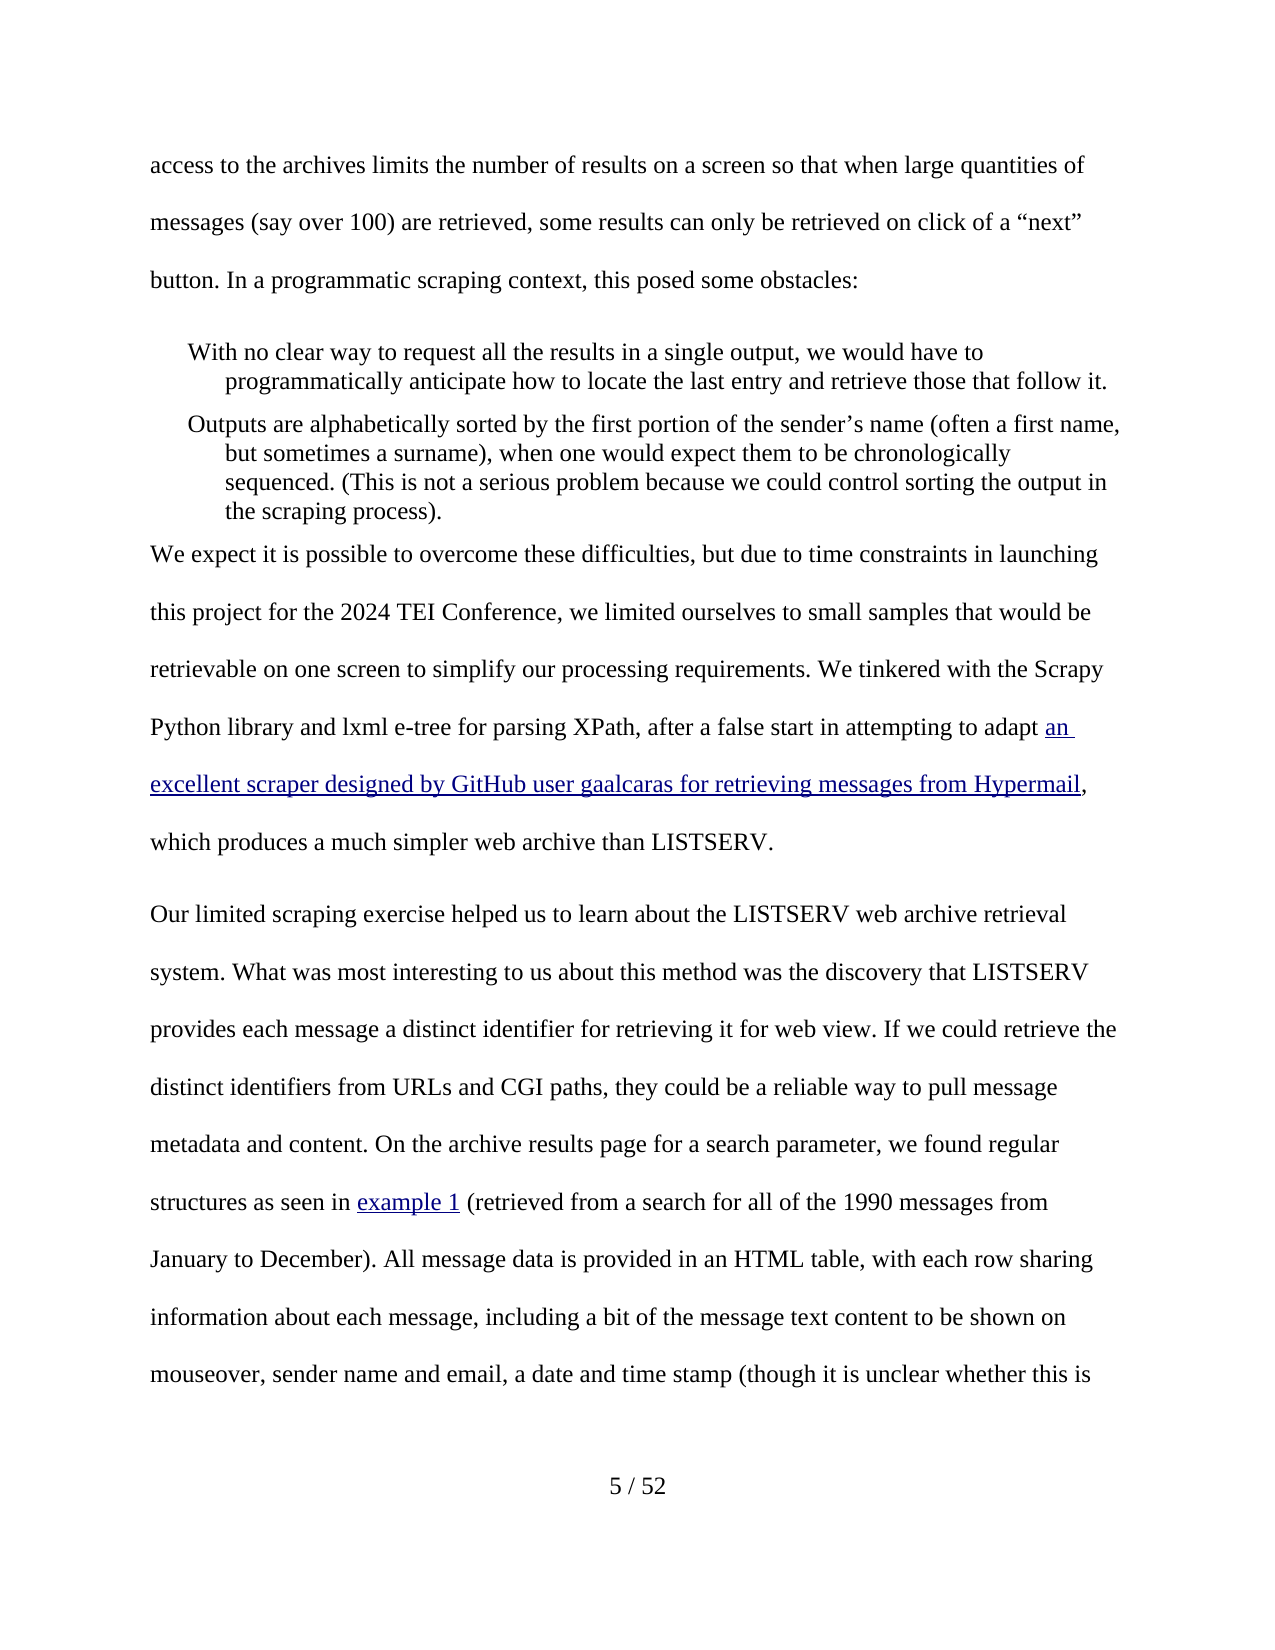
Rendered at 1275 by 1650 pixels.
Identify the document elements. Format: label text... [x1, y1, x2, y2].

text We expect it is possible to overcome these difficulties, but due to time constraints in launching this project for the 2024 TEI Conference, we limited ourselves to small samples that would be retrievable on one screen to simplify our processing requirements. We tinkered with the Scrapy Python library and lxml e-tree for parsing XPath, after a false start in attempting to adapt an excellent scraper designed by GitHub user gaalcaras for retrieving messages from Hypermail, which produces a much simpler web archive than LISTSERV. [150, 539, 1125, 856]
text Our limited scraping exercise helped us to learn about the LISTSERV web archive retrieval system. What was most interesting to us about this method was the discovery that LISTSERV provides each message a distinct identifier for retrieving it for web view. If we could retrieve the distinct identifiers from URLs and CGI paths, they could be a reliable way to pull message metadata and content. On the archive results page for a search parameter, we found regular structures as seen in example 1 (retrieved from a search for all of the 1990 messages from January to December). All message data is provided in an HTML table, with each row sharing information about each message, including a bit of the message text content to be shown on mouseover, sender name and email, a date and time stamp (though it is unclear whether this is [150, 899, 1125, 1388]
text access to the archives limits the number of results on a screen so that when large quantities of messages (say over 100) are retrieved, some results can only be retrieved on click of a “next” button. In a programmatic scraping context, this posed some obstacles: [150, 150, 1125, 294]
list Outputs are alphabetically sorted by the first portion of the sender’s name (often a first name, but sometimes a surname), when one would expect them to be chronologically sequenced. (This is not a serious problem because we could control sorting the output in the scraping process). [187, 409, 1125, 524]
list With no clear way to request all the results in a single output, we would have to programmatically anticipate how to locate the last entry and retrieve those that follow it. [187, 337, 1125, 395]
